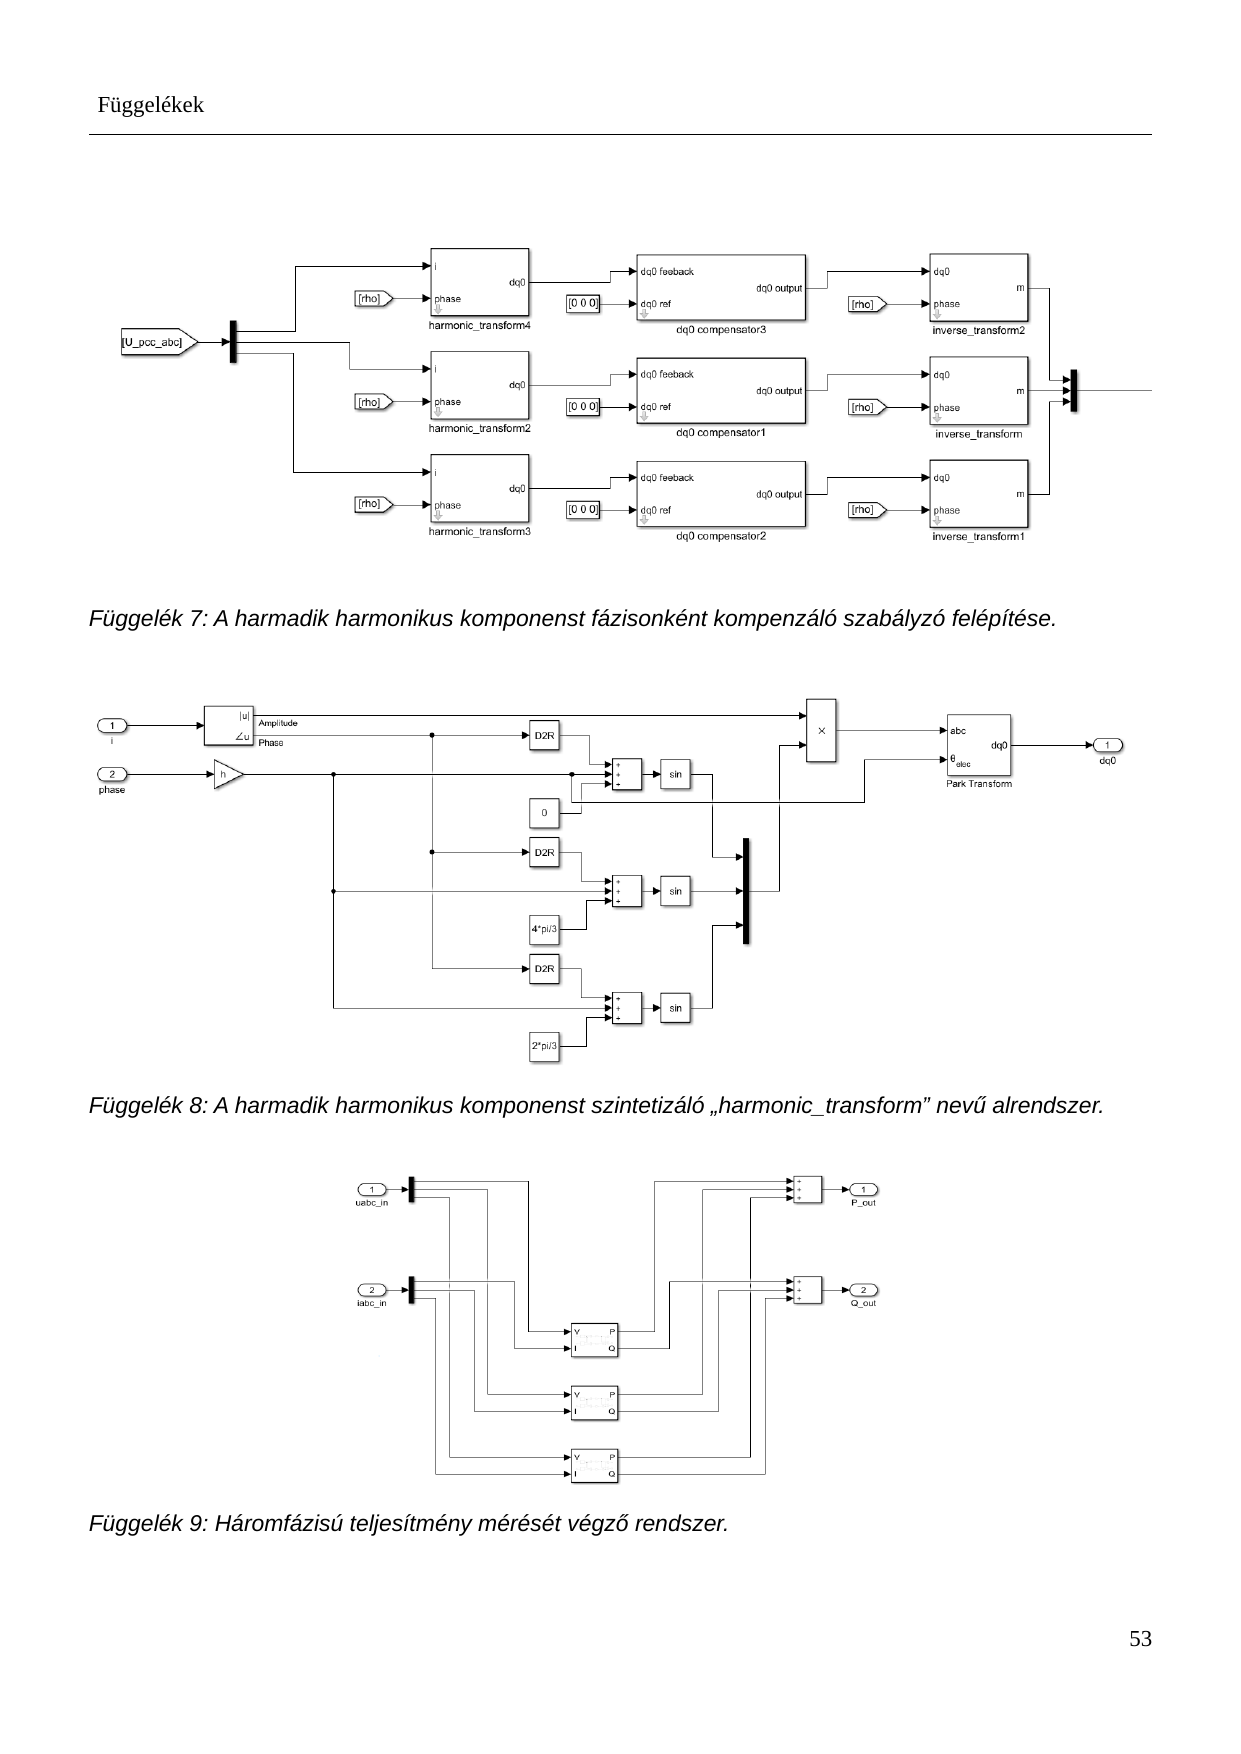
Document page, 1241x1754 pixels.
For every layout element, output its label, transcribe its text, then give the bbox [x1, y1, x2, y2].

text Függelék 7: A harmadik harmonikus komponenst fázisonként kompenzáló szabályzó felépítése. [88, 592, 1152, 631]
text Függelék 9: Háromfázisú teljesítmény mérését végző rendszer. [88, 1160, 1152, 1536]
text Függelék 8: A harmadik harmonikus komponenst szintetizáló „harmonic_transform” nevű alrendszer. [88, 1080, 1152, 1119]
